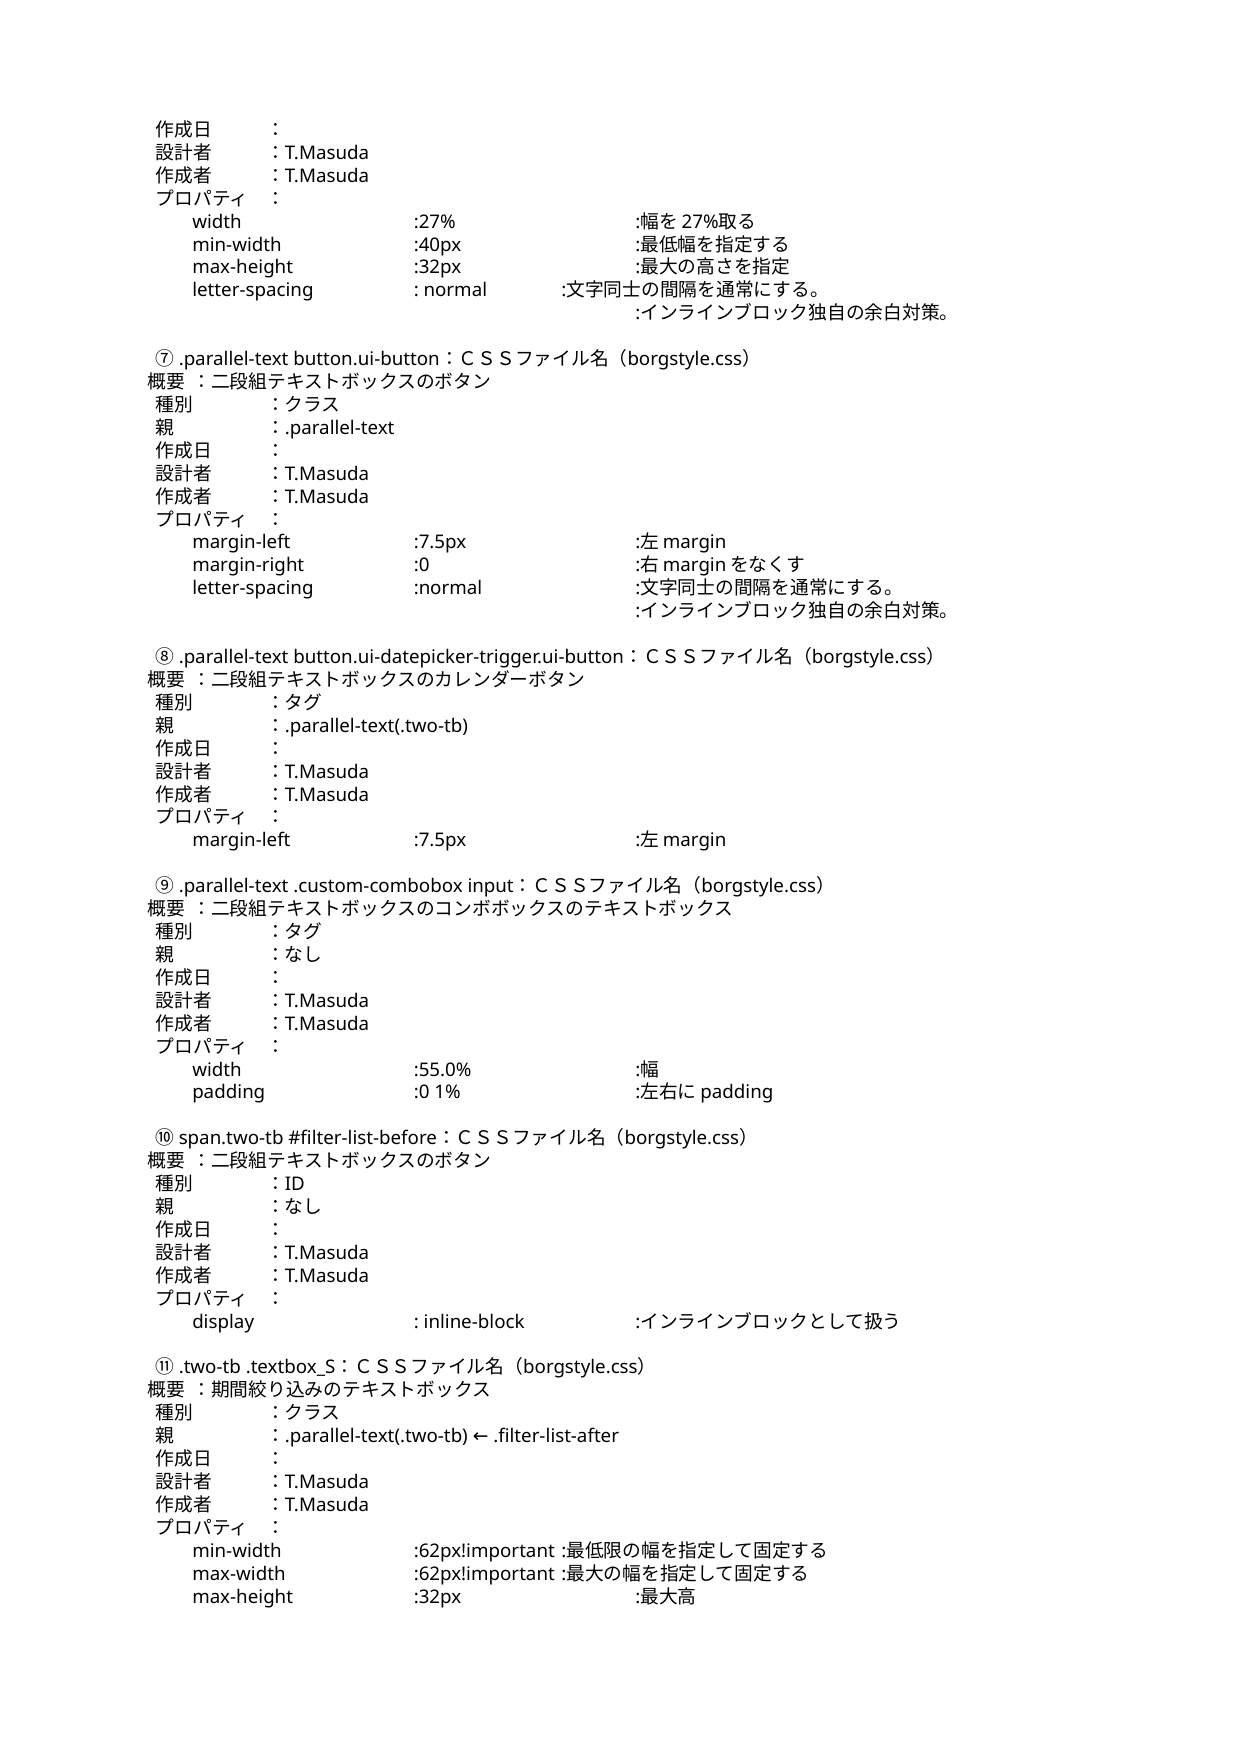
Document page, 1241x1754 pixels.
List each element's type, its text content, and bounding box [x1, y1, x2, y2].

text width :27% :幅を27%取る [118, 210, 1122, 233]
text ⑧ .parallel-text button.ui-datepicker-trigger.ui-button：ＣＳＳファイル名（borgstyle.css） [118, 645, 1122, 668]
text 作成者 ：T.Masuda [118, 1493, 1122, 1516]
text 作成者 ：T.Masuda [118, 485, 1122, 508]
text margin-right :0 :右marginをなくす [118, 553, 1122, 576]
text プロパティ ： [118, 1035, 1122, 1058]
text ⑦ .parallel-text button.ui-button：ＣＳＳファイル名（borgstyle.css） [118, 347, 1122, 370]
text letter-spacing : normal :文字同士の間隔を通常にする。 [118, 278, 1122, 301]
text ⑪ .two-tb .textbox_S：ＣＳＳファイル名（borgstyle.css） [118, 1356, 1122, 1378]
text 親 ：.parallel-text [118, 416, 1122, 439]
text 作成日 ： [118, 1218, 1122, 1241]
text 作成日 ： [118, 439, 1122, 462]
text 作成日 ： [118, 737, 1122, 760]
text min-width :62px!important :最低限の幅を指定して固定する [118, 1539, 1122, 1562]
text 親 ：.parallel-text(.two-tb) ← .filter-list-after [118, 1424, 1122, 1447]
text min-width :40px :最低幅を指定する [118, 233, 1122, 256]
text :インラインブロック独自の余白対策。 [118, 599, 1122, 622]
text 概要 ：二段組テキストボックスのコンボボックスのテキストボックス [118, 897, 1122, 920]
text max-width :62px!important :最大の幅を指定して固定する [118, 1562, 1122, 1585]
text margin-left :7.5px :左margin [118, 531, 1122, 553]
text 概要 ：期間絞り込みのテキストボックス [118, 1378, 1122, 1401]
text 種別 ：クラス [118, 393, 1122, 416]
text 作成者 ：T.Masuda [118, 1264, 1122, 1287]
text 種別 ：タグ [118, 920, 1122, 943]
text 親 ：.parallel-text(.two-tb) [118, 714, 1122, 737]
text width :55.0% :幅 [118, 1058, 1122, 1081]
text 概要 ：二段組テキストボックスのボタン [118, 1149, 1122, 1172]
text max-height :32px :最大高 [118, 1585, 1122, 1608]
text 作成日 ： [118, 118, 1122, 141]
text 設計者 ：T.Masuda [118, 141, 1122, 164]
text 種別 ：クラス [118, 1401, 1122, 1424]
text プロパティ ： [118, 187, 1122, 210]
text display : inline-block :インラインブロックとして扱う [118, 1310, 1122, 1333]
text 親 ：なし [118, 1195, 1122, 1218]
text 種別 ：ID [118, 1172, 1122, 1195]
text 設計者 ：T.Masuda [118, 989, 1122, 1012]
text プロパティ ： [118, 806, 1122, 828]
text 作成日 ： [118, 1447, 1122, 1470]
text 概要 ：二段組テキストボックスのボタン [118, 370, 1122, 393]
text ⑨ .parallel-text .custom-combobox input：ＣＳＳファイル名（borgstyle.css） [118, 874, 1122, 897]
text :インラインブロック独自の余白対策。 [118, 301, 1122, 324]
text プロパティ ： [118, 1516, 1122, 1539]
text 種別 ：タグ [118, 691, 1122, 714]
text 作成者 ：T.Masuda [118, 783, 1122, 806]
text プロパティ ： [118, 508, 1122, 531]
text 作成者 ：T.Masuda [118, 1012, 1122, 1035]
text 設計者 ：T.Masuda [118, 1470, 1122, 1493]
text 設計者 ：T.Masuda [118, 462, 1122, 485]
text プロパティ ： [118, 1287, 1122, 1310]
text ➉ span.two-tb #filter-list-before：ＣＳＳファイル名（borgstyle.css） [118, 1126, 1122, 1149]
text 作成者 ：T.Masuda [118, 164, 1122, 187]
text margin-left :7.5px :左margin [118, 828, 1122, 851]
text 設計者 ：T.Masuda [118, 1241, 1122, 1264]
text letter-spacing :normal :文字同士の間隔を通常にする。 [118, 576, 1122, 599]
text 作成日 ： [118, 966, 1122, 989]
text 設計者 ：T.Masuda [118, 760, 1122, 783]
text padding :0 1% :左右にpadding [118, 1081, 1122, 1103]
text 親 ：なし [118, 943, 1122, 966]
text max-height :32px :最大の高さを指定 [118, 256, 1122, 278]
text 概要 ：二段組テキストボックスのカレンダーボタン [118, 668, 1122, 691]
